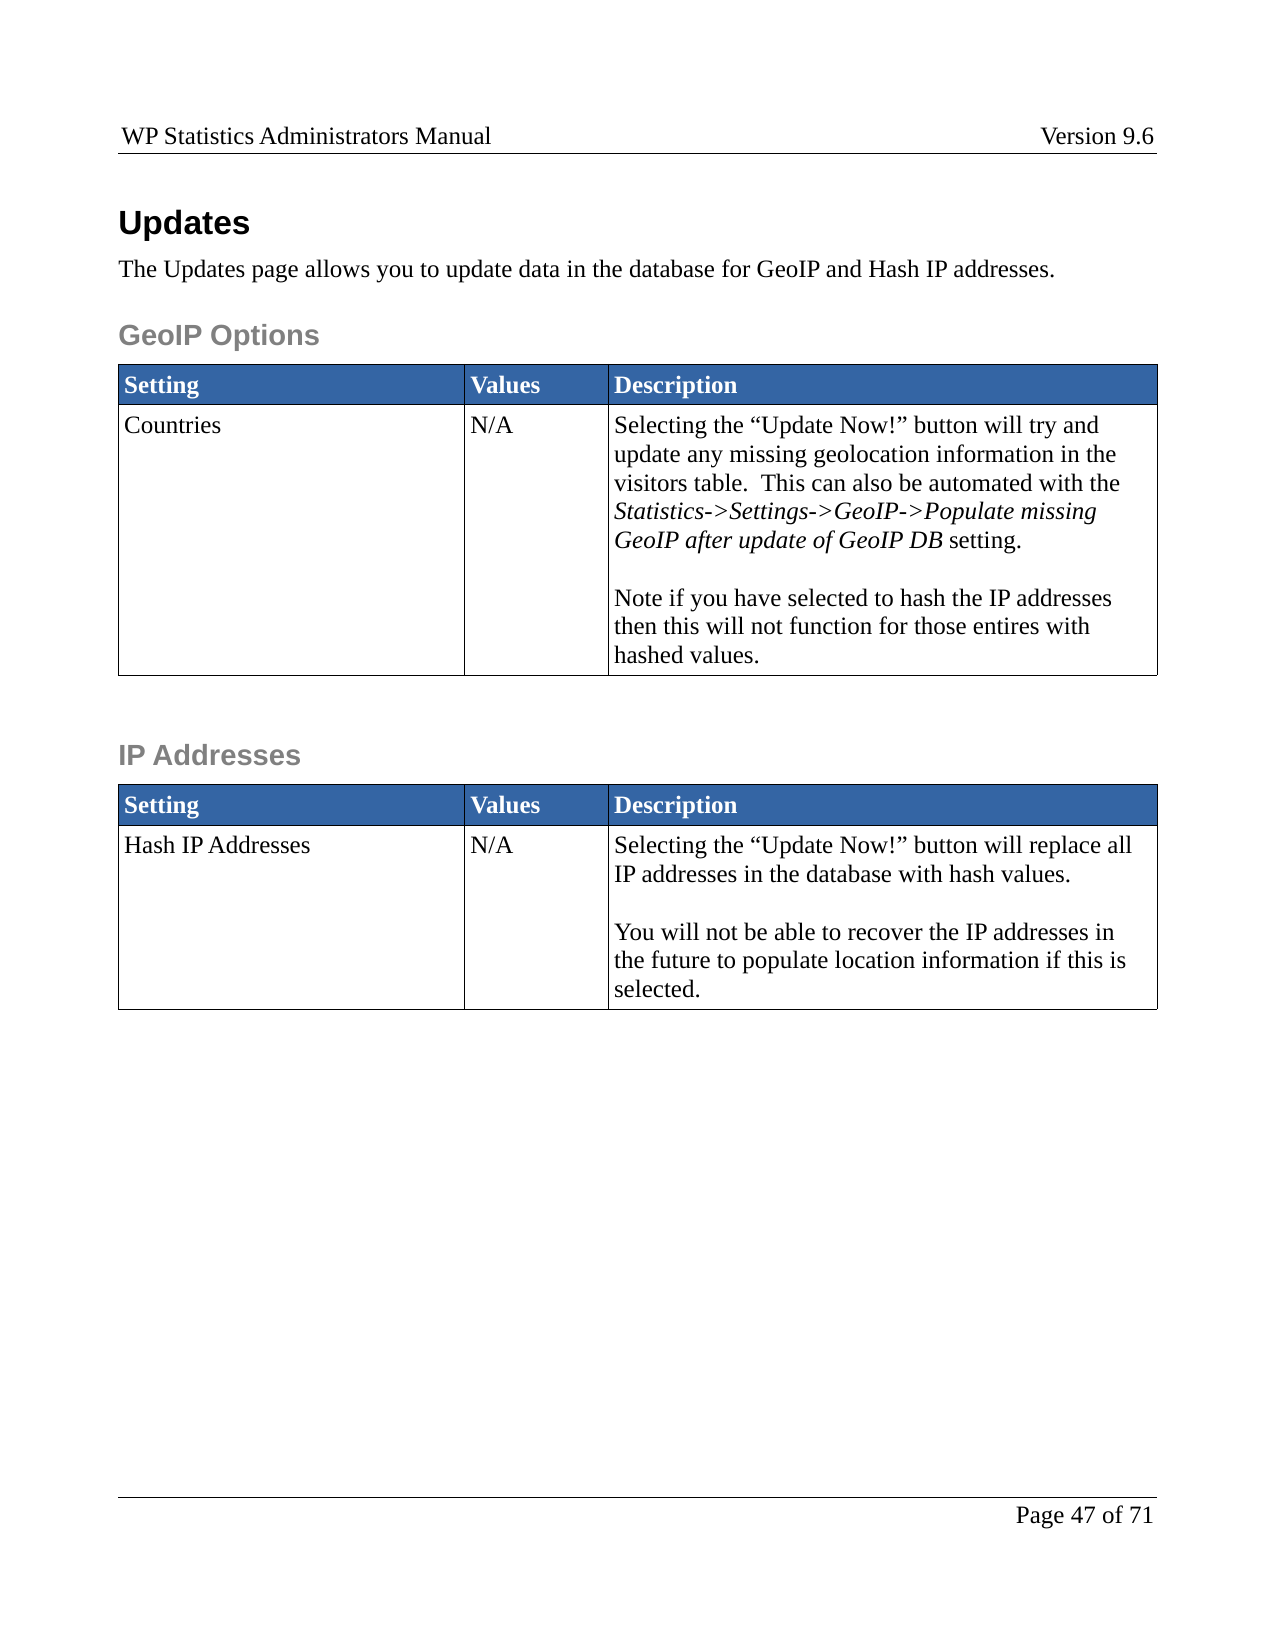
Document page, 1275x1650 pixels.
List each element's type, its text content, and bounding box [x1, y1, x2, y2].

subtitle GeoIP Options [118, 318, 1157, 351]
table_cell N/A [465, 405, 608, 674]
table_header Setting [119, 785, 464, 825]
subtitle Updates [118, 203, 1157, 242]
table_header Description [609, 365, 1157, 404]
table_cell Selecting the “Update Now!” button will replace all IP addresses in the database with hash values. You will not be able to recover the IP addresses in the future to populate location information if this is selected. [609, 826, 1157, 1009]
table_header Values [465, 365, 608, 404]
table_cell Selecting the “Update Now!” button will try and update any missing geolocation information in the visitors table. This can also be automated with the Statistics->Settings->GeoIP->Populate missing GeoIP after update of GeoIP DB setting. Note if you have selected to hash the IP addresses then this will not function for those entires with hashed values. [609, 405, 1157, 674]
table_header Description [609, 785, 1157, 825]
table_cell N/A [465, 826, 608, 1009]
subtitle IP Addresses [118, 738, 1157, 772]
table_header Values [465, 785, 608, 825]
table_cell Countries [119, 405, 464, 674]
table_cell Hash IP Addresses [119, 826, 464, 1009]
text The Updates page allows you to update data in the database for GeoIP and Hash IP addresses. [118, 254, 1157, 283]
table_header Setting [119, 365, 464, 404]
